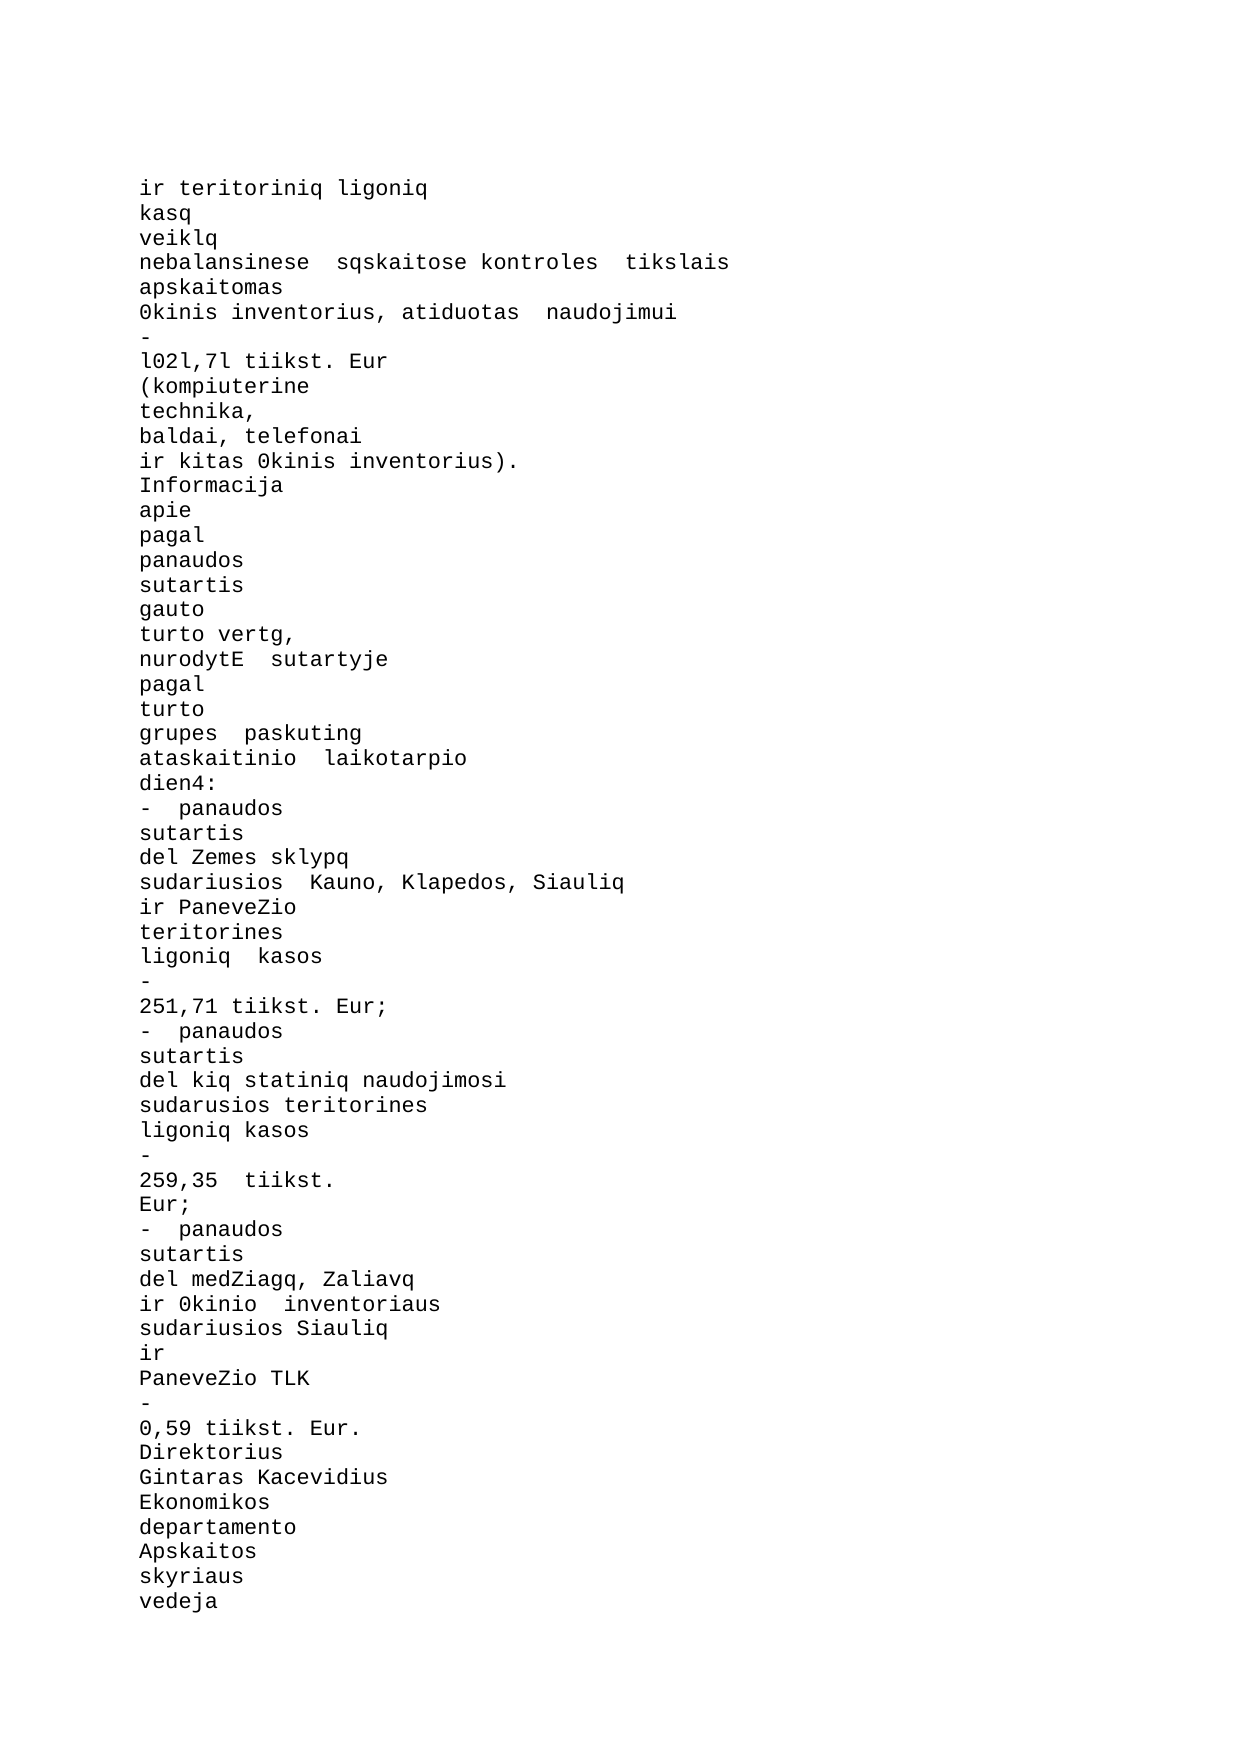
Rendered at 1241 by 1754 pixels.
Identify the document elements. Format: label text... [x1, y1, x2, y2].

text sudariusios Siauliq [139, 1318, 1101, 1342]
text l02l,7l tiikst. Eur [139, 351, 1101, 376]
text PaneveZio TLK [139, 1367, 1101, 1392]
text (kompiuterine [139, 376, 1101, 400]
text ir PaneveZio [139, 896, 1101, 921]
text - panaudos [139, 1218, 1101, 1243]
text ir kitas 0kinis inventorius). [139, 450, 1101, 475]
text nebalansinese sqskaitose kontroles tikslais [139, 252, 1101, 276]
text - panaudos [139, 1020, 1101, 1045]
text technika, [139, 400, 1101, 425]
text sutartis [139, 574, 1101, 599]
text gauto [139, 599, 1101, 623]
text 0kinis inventorius, atiduotas naudojimui [139, 301, 1101, 326]
text Informacija [139, 475, 1101, 499]
text veiklq [139, 227, 1101, 252]
text vedeja [139, 1590, 1101, 1615]
text baldai, telefonai [139, 425, 1101, 450]
text sudariusios Kauno, Klapedos, Siauliq [139, 871, 1101, 896]
text dien4: [139, 772, 1101, 797]
text skyriaus [139, 1566, 1101, 1590]
text ir 0kinio inventoriaus [139, 1293, 1101, 1318]
text teritorines [139, 921, 1101, 946]
text sutartis [139, 1243, 1101, 1268]
text grupes paskuting [139, 723, 1101, 747]
text Direktorius [139, 1442, 1101, 1466]
text - [139, 1392, 1101, 1417]
text ligoniq kasos [139, 1119, 1101, 1144]
text ir [139, 1342, 1101, 1367]
text 251,71 tiikst. Eur; [139, 995, 1101, 1020]
text Eur; [139, 1194, 1101, 1218]
text sudarusios teritorines [139, 1094, 1101, 1119]
text del kiq statiniq naudojimosi [139, 1070, 1101, 1094]
text 259,35 tiikst. [139, 1169, 1101, 1194]
text - [139, 971, 1101, 995]
text ir teritoriniq ligoniq [139, 177, 1101, 202]
text apskaitomas [139, 276, 1101, 301]
text nurodytE sutartyje [139, 648, 1101, 673]
text del medZiagq, Zaliavq [139, 1268, 1101, 1293]
text apie [139, 499, 1101, 524]
text - [139, 1144, 1101, 1169]
text pagal [139, 524, 1101, 549]
text Ekonomikos [139, 1491, 1101, 1516]
text Gintaras Kacevidius [139, 1466, 1101, 1491]
text - panaudos [139, 797, 1101, 822]
text ataskaitinio laikotarpio [139, 747, 1101, 772]
text 0,59 tiikst. Eur. [139, 1417, 1101, 1442]
text turto [139, 698, 1101, 723]
text panaudos [139, 549, 1101, 574]
text Apskaitos [139, 1541, 1101, 1566]
text turto vertg, [139, 623, 1101, 648]
text ligoniq kasos [139, 946, 1101, 971]
text sutartis [139, 1045, 1101, 1070]
text departamento [139, 1516, 1101, 1541]
text - [139, 326, 1101, 351]
text sutartis [139, 822, 1101, 847]
text pagal [139, 673, 1101, 698]
text del Zemes sklypq [139, 847, 1101, 871]
text kasq [139, 202, 1101, 227]
